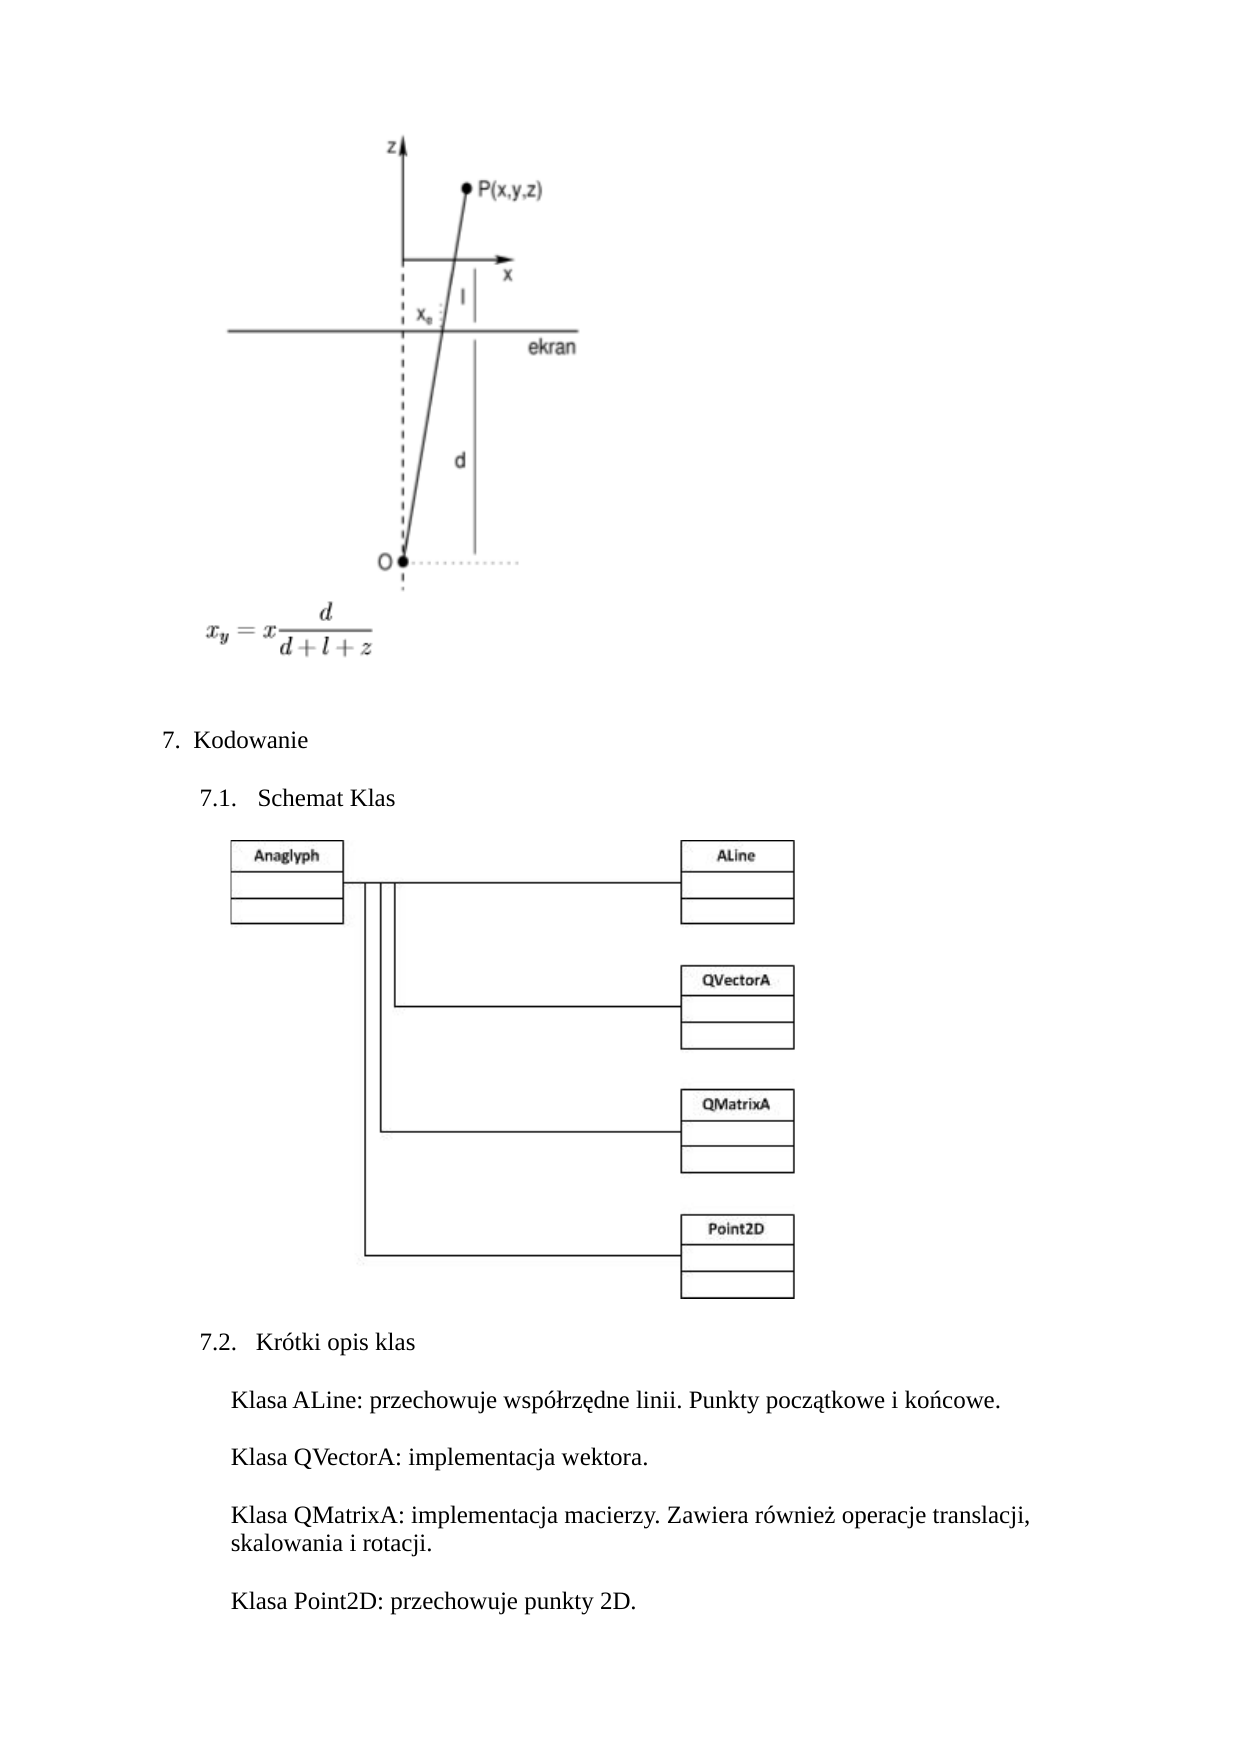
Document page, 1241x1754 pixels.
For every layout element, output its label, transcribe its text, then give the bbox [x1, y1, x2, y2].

list Krótki opis klas Klasa ALine: przechowuje współrzędne linii. Punkty początkowe i końcowe. Klasa QVectorA: implementacja wektora. Klasa QMatrixA: implementacja macierzy. Zawiera również operacje translacji, skalowania i rotacji. Klasa Point2D: przechowuje punkty 2D. [193, 1327, 1122, 1615]
list Schemat Klas [193, 783, 1122, 812]
list Kodowanie [156, 726, 1122, 754]
picture [230, 840, 795, 1299]
